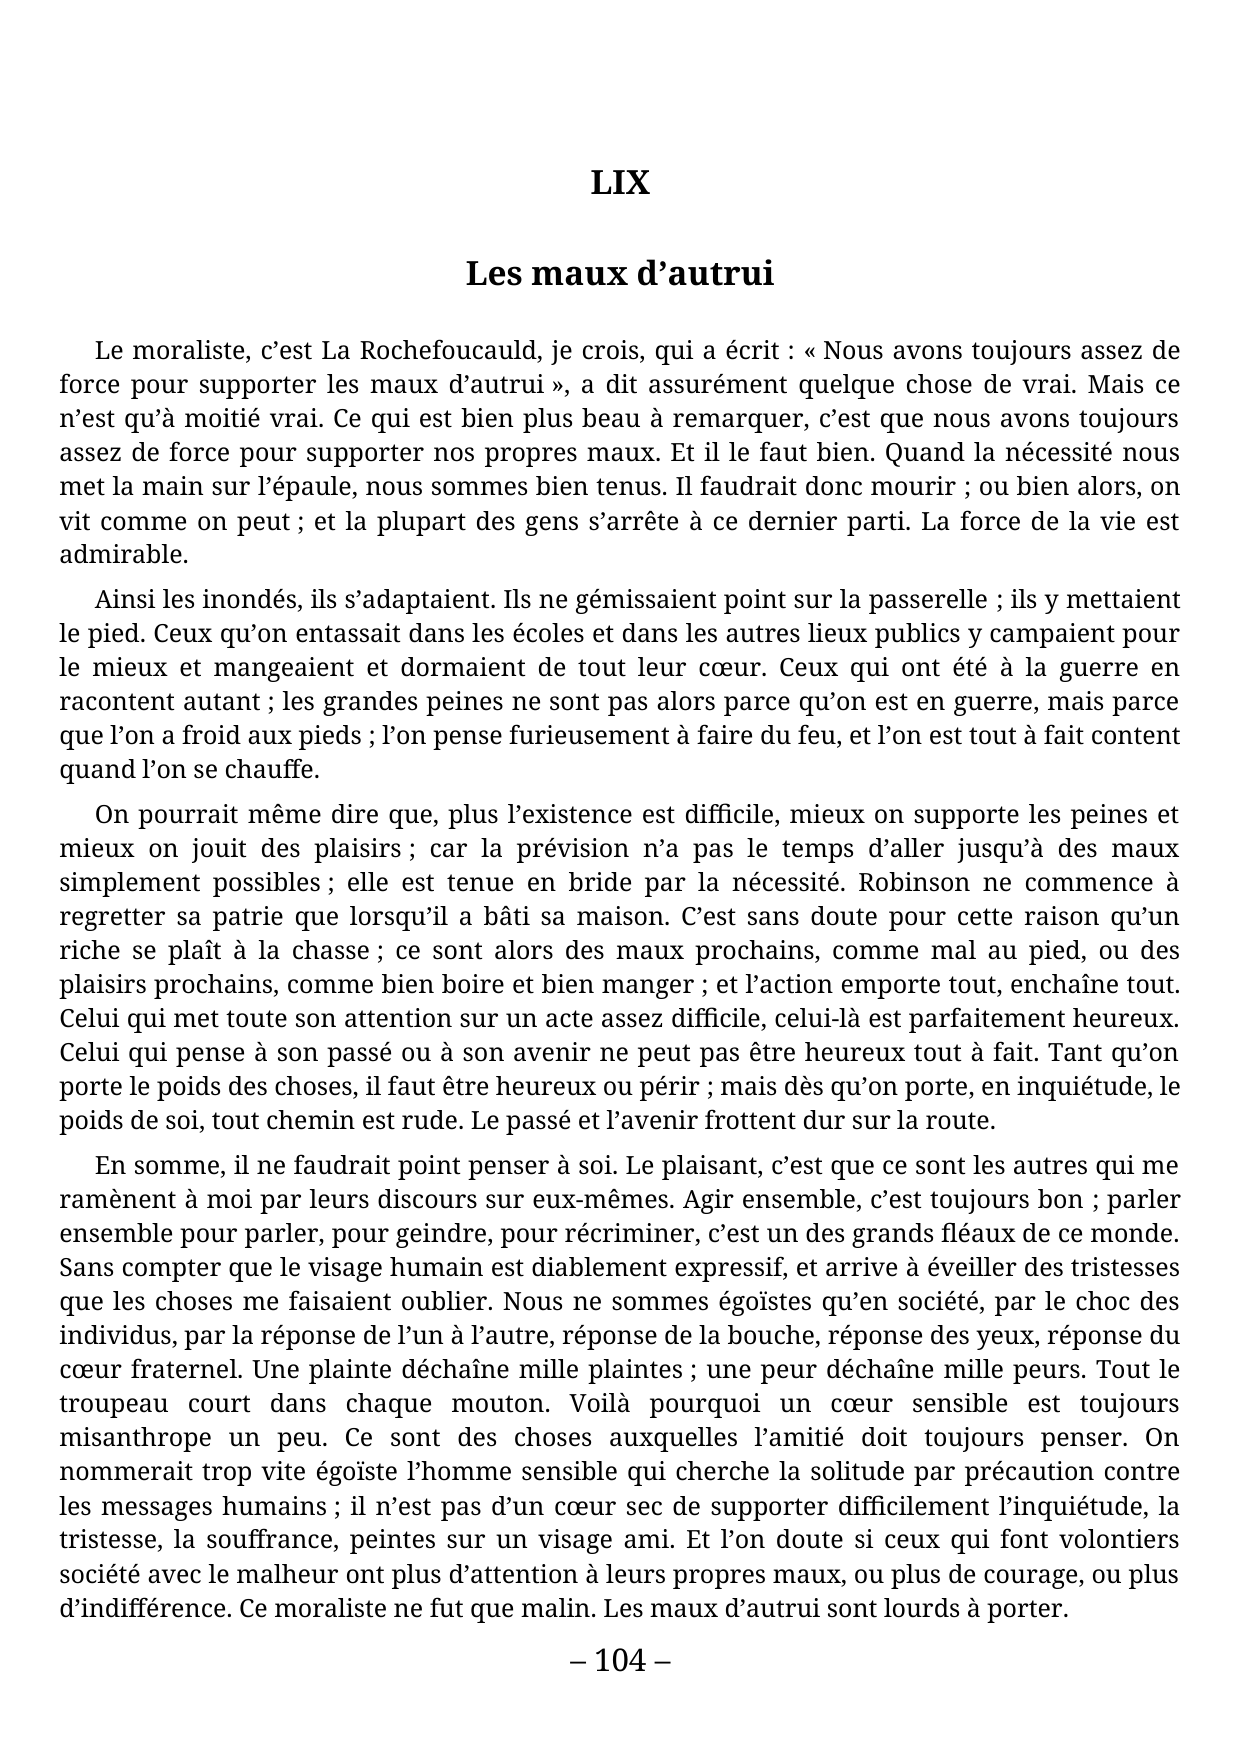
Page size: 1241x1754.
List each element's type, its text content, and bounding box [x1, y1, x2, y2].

text On pourrait même dire que, plus l’existence est difficile, mieux on supporte les peines et mieux on jouit des plaisirs ; car la prévision n’a pas le temps d’aller jusqu’à des maux simplement possibles ; elle est tenue en bride par la nécessité. Robinson ne commence à regretter sa patrie que lorsqu’il a bâti sa maison. C’est sans doute pour cette raison qu’un riche se plaît à la chasse ; ce sont alors des maux prochains, comme mal au pied, ou des plaisirs prochains, comme bien boire et bien manger ; et l’action emporte tout, enchaîne tout. Celui qui met toute son attention sur un acte assez difficile, celui-là est parfaitement heureux. Celui qui pense à son passé ou à son avenir ne peut pas être heureux tout à fait. Tant qu’on porte le poids des choses, il faut être heureux ou périr ; mais dès qu’on porte, en inquiétude, le poids de soi, tout chemin est rude. Le passé et l’avenir frottent dur sur la route. [59, 796, 1181, 1137]
text Le moraliste, c’est La Rochefoucauld, je crois, qui a écrit : « Nous avons toujours assez de force pour supporter les maux d’autrui », a dit assurément quelque chose de vrai. Mais ce n’est qu’à moitié vrai. Ce qui est bien plus beau à remarquer, c’est que nous avons toujours assez de force pour supporter nos propres maux. Et il le faut bien. Quand la nécessité nous met la main sur l’épaule, nous sommes bien tenus. Il faudrait donc mourir ; ou bien alors, on vit comme on peut ; et la plupart des gens s’arrête à ce dernier parti. La force de la vie est admirable. [59, 333, 1181, 571]
subtitle LIX Les maux d’autrui [59, 159, 1181, 295]
text Ainsi les inondés, ils s’adaptaient. Ils ne gémissaient point sur la passerelle ; ils y mettaient le pied. Ceux qu’on entassait dans les écoles et dans les autres lieux publics y campaient pour le mieux et mangeaient et dormaient de tout leur cœur. Ceux qui ont été à la guerre en racontent autant ; les grandes peines ne sont pas alors parce qu’on est en guerre, mais parce que l’on a froid aux pieds ; l’on pense furieusement à faire du feu, et l’on est tout à fait content quand l’on se chauffe. [59, 582, 1181, 786]
text En somme, il ne faudrait point penser à soi. Le plaisant, c’est que ce sont les autres qui me ramènent à moi par leurs discours sur eux-mêmes. Agir ensemble, c’est toujours bon ; parler ensemble pour parler, pour geindre, pour récriminer, c’est un des grands fléaux de ce monde. Sans compter que le visage humain est diablement expressif, et arrive à éveiller des tristesses que les choses me faisaient oublier. Nous ne sommes égoïstes qu’en société, par le choc des individus, par la réponse de l’un à l’autre, réponse de la bouche, réponse des yeux, réponse du cœur fraternel. Une plainte déchaîne mille plaintes ; une peur déchaîne mille peurs. Tout le troupeau court dans chaque mouton. Voilà pourquoi un cœur sensible est toujours misanthrope un peu. Ce sont des choses auxquelles l’amitié doit toujours penser. On nommerait trop vite égoïste l’homme sensible qui cherche la solitude par précaution contre les messages humains ; il n’est pas d’un cœur sec de supporter difficilement l’inquiétude, la tristesse, la souffrance, peintes sur un visage ami. Et l’on doute si ceux qui font volontiers société avec le malheur ont plus d’attention à leurs propres maux, ou plus de courage, ou plus d’indifférence. Ce moraliste ne fut que malin. Les maux d’autrui sont lourds à porter. [59, 1147, 1181, 1624]
